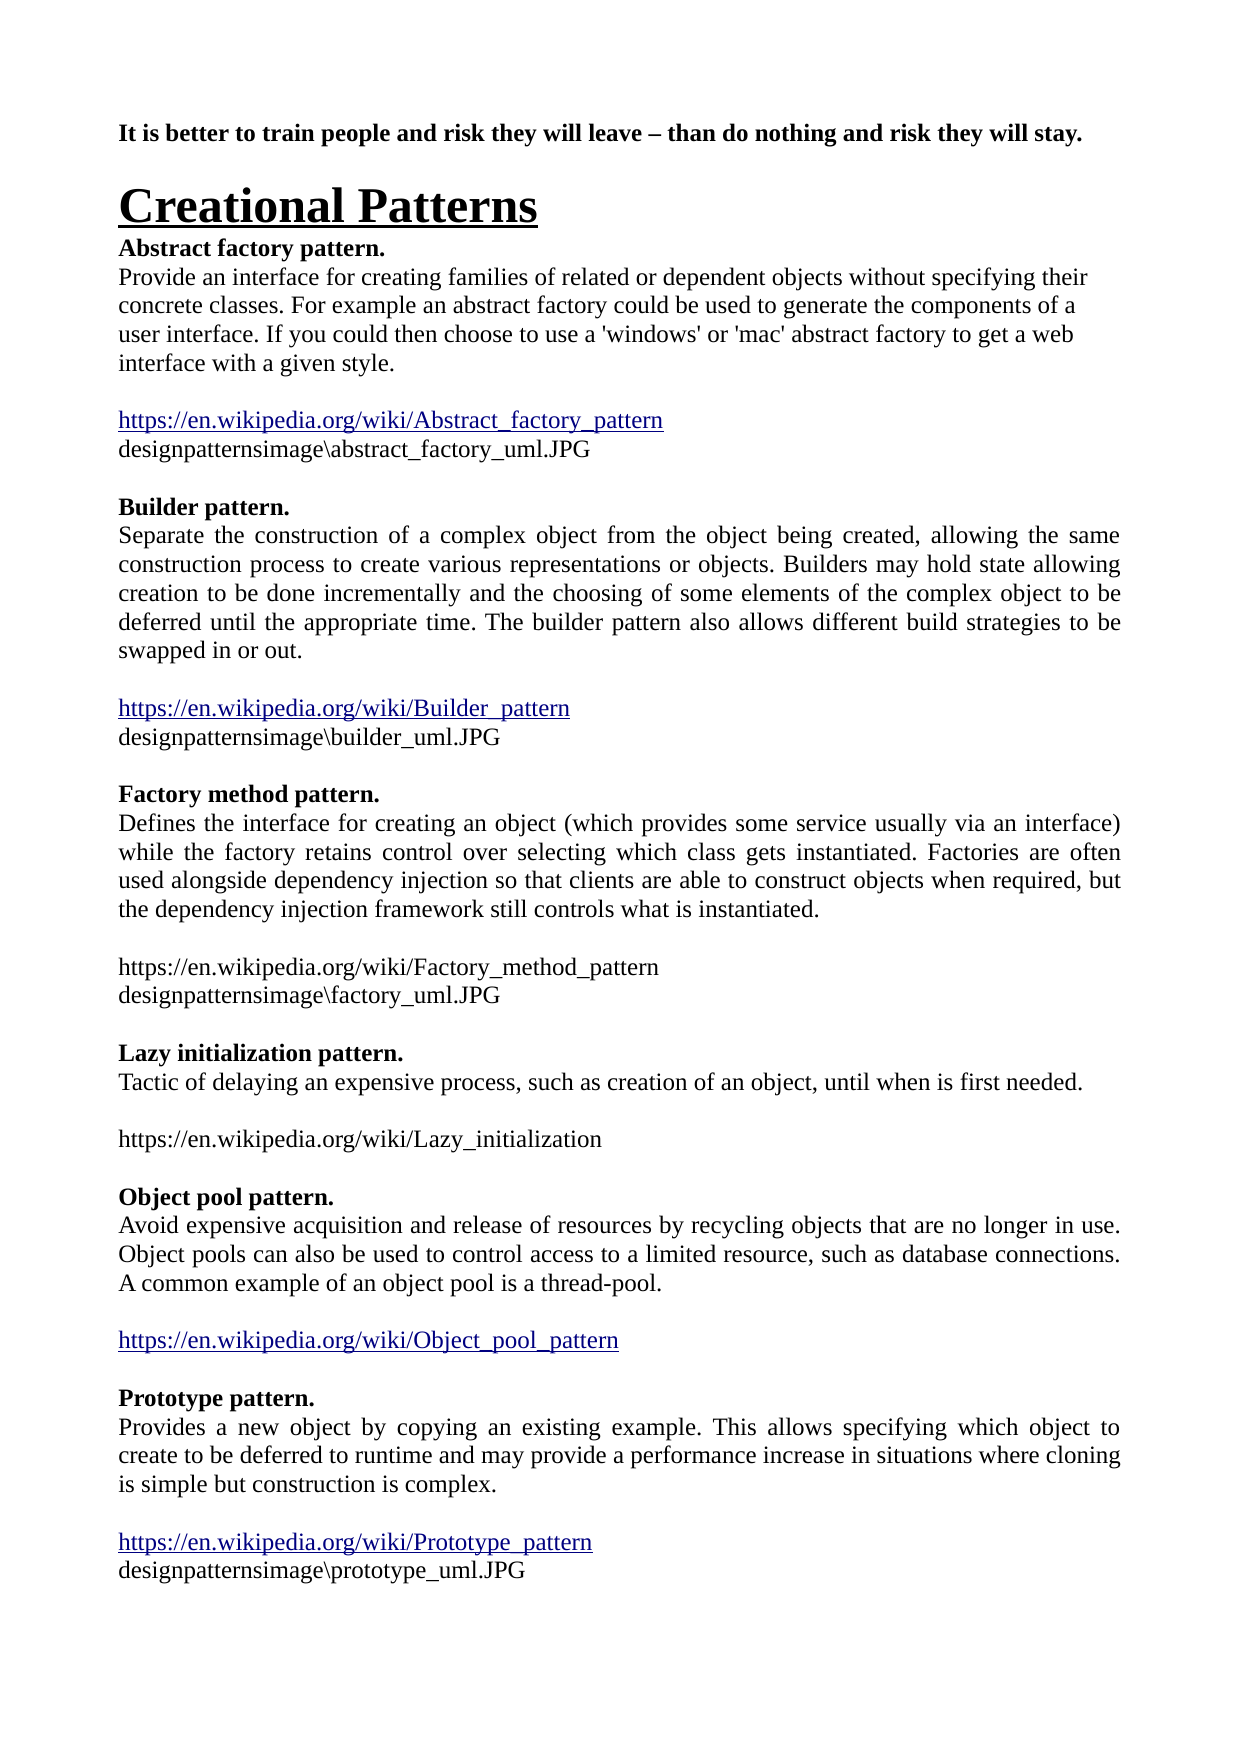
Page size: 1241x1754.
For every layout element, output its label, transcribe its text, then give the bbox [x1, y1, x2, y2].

text Tactic of delaying an expensive process, such as creation of an object, until when is first needed. [118, 1067, 1122, 1096]
text https://en.wikipedia.org/wiki/Factory_method_pattern [118, 952, 1122, 981]
text Builder pattern. [118, 492, 1122, 521]
text https://en.wikipedia.org/wiki/Prototype_pattern [118, 1527, 1122, 1556]
text https://en.wikipedia.org/wiki/Object_pool_pattern [118, 1326, 1122, 1354]
text https://en.wikipedia.org/wiki/Abstract_factory_pattern [118, 406, 1122, 434]
text designpatternsimage\prototype_uml.JPG [118, 1556, 1122, 1584]
text https://en.wikipedia.org/wiki/Builder_pattern [118, 693, 1122, 722]
text Lazy initialization pattern. [118, 1038, 1122, 1067]
text Prototype pattern. [118, 1383, 1122, 1412]
text Provide an interface for creating families of related or dependent objects without specifying their concrete classes. For example an abstract factory could be used to generate the components of a user interface. If you could then choose to use a 'windows' or 'mac' abstract factory to get a web interface with a given style. [118, 262, 1122, 377]
text designpatternsimage\abstract_factory_uml.JPG [118, 434, 1122, 463]
text designpatternsimage\factory_uml.JPG [118, 981, 1122, 1009]
text designpatternsimage\builder_uml.JPG [118, 722, 1122, 751]
text Object pool pattern. [118, 1182, 1122, 1211]
text Abstract factory pattern. [118, 233, 1122, 262]
text Creational Patterns [118, 176, 1122, 233]
text Avoid expensive acquisition and release of resources by recycling objects that are no longer in use. Object pools can also be used to control access to a limited resource, such as database connections. A common example of an object pool is a thread-pool. [118, 1211, 1122, 1297]
text Separate the construction of a complex object from the object being created, allowing the same construction process to create various representations or objects. Builders may hold state allowing creation to be done incrementally and the choosing of some elements of the complex object to be deferred until the appropriate time. The builder pattern also allows different build strategies to be swapped in or out. [118, 521, 1122, 664]
text Provides a new object by copying an existing example. This allows specifying which object to create to be deferred to runtime and may provide a performance increase in situations where cloning is simple but construction is complex. [118, 1412, 1122, 1498]
text Defines the interface for creating an object (which provides some service usually via an interface) while the factory retains control over selecting which class gets instantiated. Factories are often used alongside dependency injection so that clients are able to construct objects when required, but the dependency injection framework still controls what is instantiated. [118, 808, 1122, 923]
text https://en.wikipedia.org/wiki/Lazy_initialization [118, 1124, 1122, 1153]
text Factory method pattern. [118, 779, 1122, 808]
text It is better to train people and risk they will leave – than do nothing and risk they will stay. [118, 118, 1122, 147]
